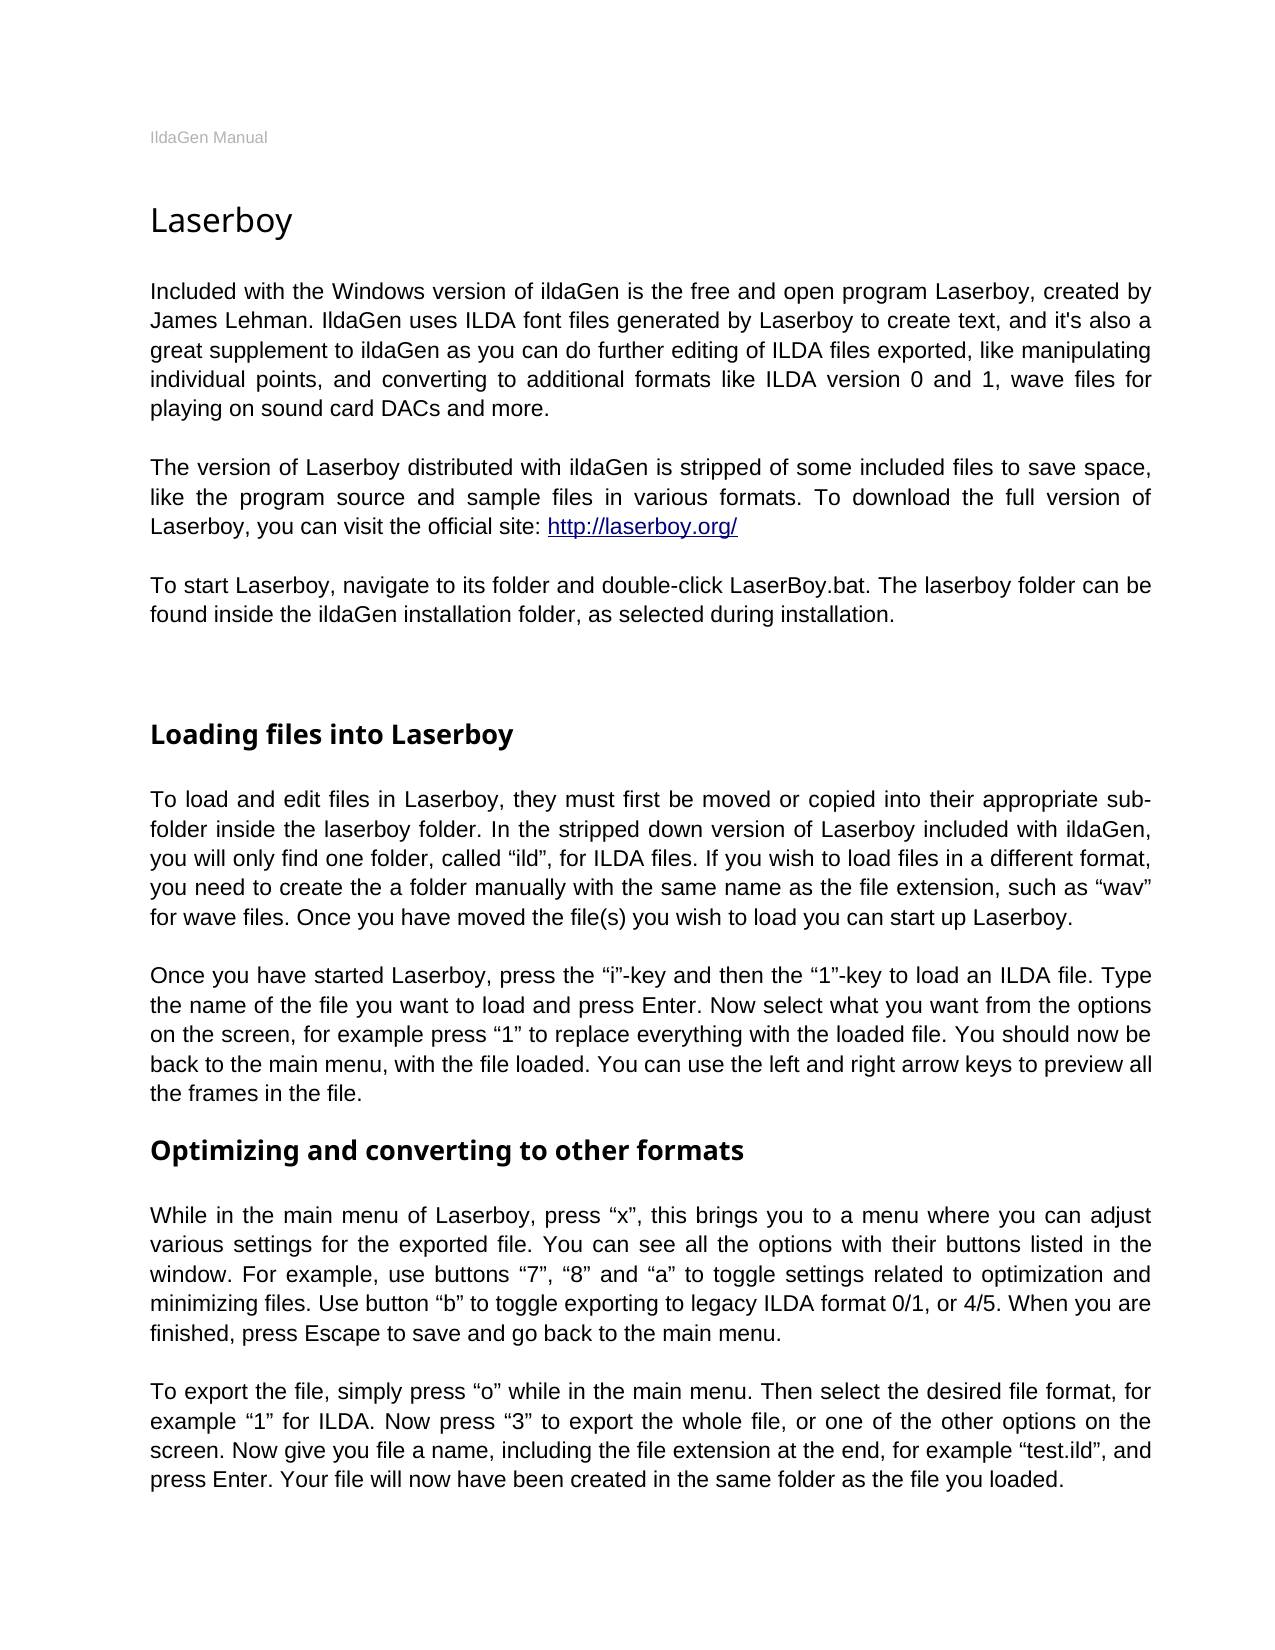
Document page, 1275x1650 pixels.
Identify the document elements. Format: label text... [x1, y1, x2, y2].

subtitle Optimizing and converting to other formats [150, 1131, 1153, 1168]
text Once you have started Laserboy, press the “i”-key and then the “1”-key to load an ILDA file. Type the name of the file you want to load and press Enter. Now select what you want from the options on the screen, for example press “1” to replace everything with the loaded file. You should now be back to the main menu, with the file loaded. You can use the left and right arrow keys to preview all the frames in the file. [150, 963, 1153, 1106]
text The version of Laserboy distributed with ildaGen is stripped of some included files to save space, like the program source and sample files in various formats. To download the full version of Laserboy, you can visit the official site: http://laserboy.org/ [150, 455, 1153, 539]
subtitle Laserboy [150, 197, 1153, 242]
text To export the file, simply press “o” while in the main menu. Then select the desired file format, for example “1” for ILDA. Now press “3” to export the whole file, or one of the other options on the screen. Now give you file a name, including the file extension at the end, for example “test.ild”, and press Enter. Your file will now have been created in the same folder as the file you loaded. [150, 1379, 1153, 1493]
text While in the main menu of Laserboy, press “x”, this brings you to a menu where you can adjust various settings for the exported file. You can see all the options with their buttons listed in the window. For example, use buttons “7”, “8” and “a” to toggle settings related to optimization and minimizing files. Use button “b” to toggle exporting to legacy ILDA format 0/1, or 4/5. When you are finished, press Escape to save and go back to the main menu. [150, 1203, 1153, 1346]
text Included with the Windows version of ildaGen is the free and open program Laserboy, created by James Lehman. IldaGen uses ILDA font files generated by Laserboy to create text, and it's also a great supplement to ildaGen as you can do further editing of ILDA files exported, like manipulating individual points, and converting to additional formats like ILDA version 0 and 1, wave files for playing on sound card DACs and more. [150, 279, 1153, 422]
subtitle Loading files into Laserboy [150, 715, 1153, 752]
text To start Laserboy, navigate to its folder and double-click LaserBoy.bat. The laserboy folder can be found inside the ildaGen installation folder, as selected during installation. [150, 572, 1153, 627]
text To load and edit files in Laserboy, they must first be moved or copied into their appropriate sub-folder inside the laserboy folder. In the stripped down version of Laserboy included with ildaGen, you will only find one folder, called “ild”, for ILDA files. If you wish to load files in a different format, you need to create the a folder manually with the same name as the file extension, such as “wav” for wave files. Once you have moved the file(s) you wish to load you can start up Laserboy. [150, 787, 1153, 930]
